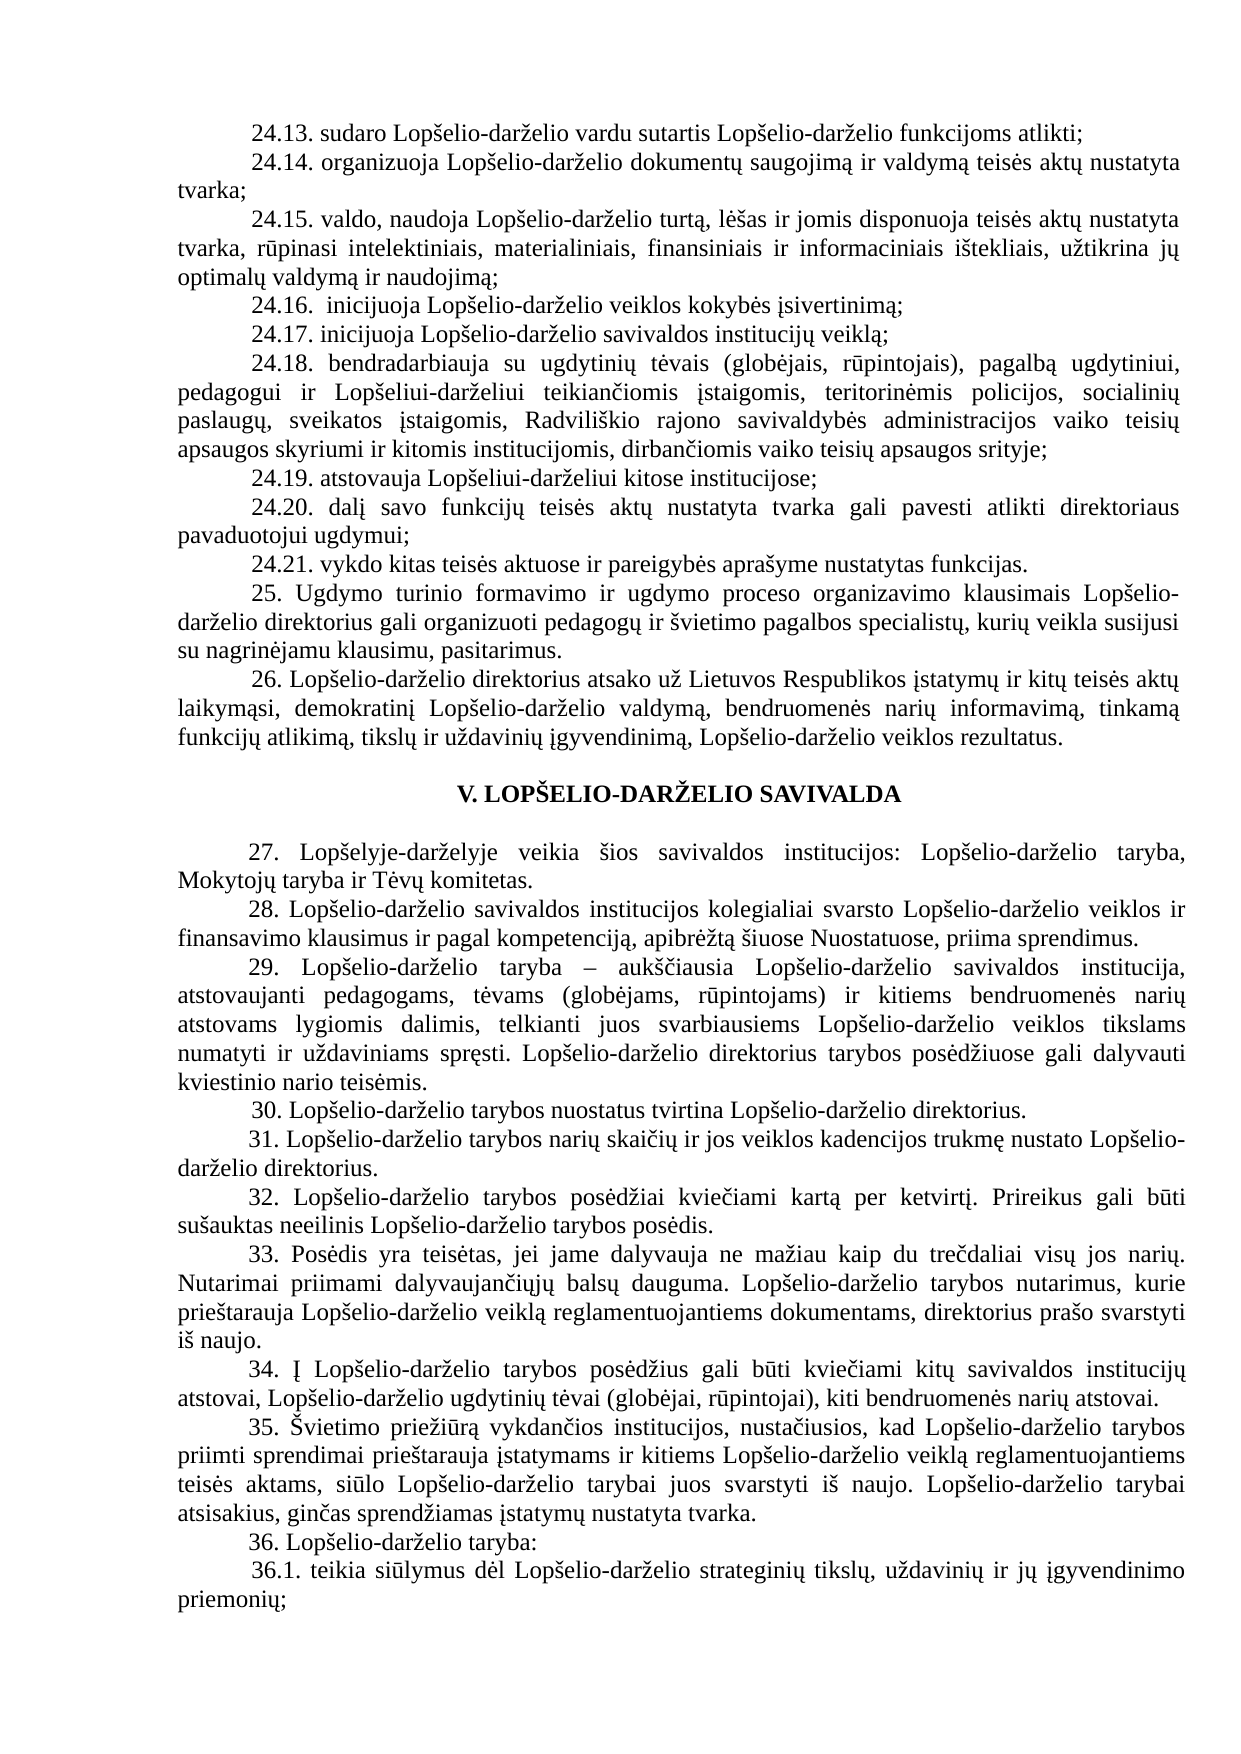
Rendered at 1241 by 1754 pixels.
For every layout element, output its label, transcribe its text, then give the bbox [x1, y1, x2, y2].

text 24.21. vykdo kitas teisės aktuose ir pareigybės aprašyme nustatytas funkcijas. [177, 549, 1181, 578]
text 25. Ugdymo turinio formavimo ir ugdymo proceso organizavimo klausimais Lopšelio-darželio direktorius gali organizuoti pedagogų ir švietimo pagalbos specialistų, kurių veikla susijusi su nagrinėjamu klausimu, pasitarimus. [177, 578, 1181, 664]
text 29. Lopšelio-darželio taryba – aukščiausia Lopšelio-darželio savivaldos institucija, atstovaujanti pedagogams, tėvams (globėjams, rūpintojams) ir kitiems bendruomenės narių atstovams lygiomis dalimis, telkianti juos svarbiausiems Lopšelio-darželio veiklos tikslams numatyti ir uždaviniams spręsti. Lopšelio-darželio direktorius tarybos posėdžiuose gali dalyvauti kviestinio nario teisėmis. [177, 952, 1187, 1096]
text 36.1. teikia siūlymus dėl Lopšelio-darželio strateginių tikslų, uždavinių ir jų įgyvendinimo priemonių; [177, 1556, 1187, 1613]
text 27. Lopšelyje-darželyje veikia šios savivaldos institucijos: Lopšelio-darželio taryba, Mokytojų taryba ir Tėvų komitetas. [177, 837, 1187, 894]
text 33. Posėdis yra teisėtas, jei jame dalyvauja ne mažiau kaip du trečdaliai visų jos narių. Nutarimai priimami dalyvaujančiųjų balsų dauguma. Lopšelio-darželio tarybos nutarimus, kurie prieštarauja Lopšelio-darželio veiklą reglamentuojantiems dokumentams, direktorius prašo svarstyti iš naujo. [177, 1239, 1187, 1354]
text 36. Lopšelio-darželio taryba: [177, 1527, 1187, 1556]
text 24.19. atstovauja Lopšeliui-darželiui kitose institucijose; [177, 463, 1181, 492]
text 24.17. inicijuoja Lopšelio-darželio savivaldos institucijų veiklą; [177, 319, 1181, 348]
text 30. Lopšelio-darželio tarybos nuostatus tvirtina Lopšelio-darželio direktorius. [177, 1096, 1187, 1124]
text 35. Švietimo priežiūrą vykdančios institucijos, nustačiusios, kad Lopšelio-darželio tarybos priimti sprendimai prieštarauja įstatymams ir kitiems Lopšelio-darželio veiklą reglamentuojantiems teisės aktams, siūlo Lopšelio-darželio tarybai juos svarstyti iš naujo. Lopšelio-darželio tarybai atsisakius, ginčas sprendžiamas įstatymų nustatyta tvarka. [177, 1412, 1187, 1527]
text 24.20. dalį savo funkcijų teisės aktų nustatyta tvarka gali pavesti atlikti direktoriaus pavaduotojui ugdymui; [177, 492, 1181, 549]
text 24.16. inicijuoja Lopšelio-darželio veiklos kokybės įsivertinimą; [177, 291, 1181, 319]
text 28. Lopšelio-darželio savivaldos institucijos kolegialiai svarsto Lopšelio-darželio veiklos ir finansavimo klausimus ir pagal kompetenciją, apibrėžtą šiuose Nuostatuose, priima sprendimus. [177, 894, 1187, 952]
text 31. Lopšelio-darželio tarybos narių skaičių ir jos veiklos kadencijos trukmę nustato Lopšelio-darželio direktorius. [177, 1124, 1187, 1182]
text V. LOPŠELIO-DARŽELIO SAVIVALDA [177, 779, 1181, 808]
text 24.14. organizuoja Lopšelio-darželio dokumentų saugojimą ir valdymą teisės aktų nustatyta tvarka; [177, 147, 1181, 204]
text 34. Į Lopšelio-darželio tarybos posėdžius gali būti kviečiami kitų savivaldos institucijų atstovai, Lopšelio-darželio ugdytinių tėvai (globėjai, rūpintojai), kiti bendruomenės narių atstovai. [177, 1354, 1187, 1412]
text 24.15. valdo, naudoja Lopšelio-darželio turtą, lėšas ir jomis disponuoja teisės aktų nustatyta tvarka, rūpinasi intelektiniais, materialiniais, finansiniais ir informaciniais ištekliais, užtikrina jų optimalų valdymą ir naudojimą; [177, 204, 1181, 291]
text 24.18. bendradarbiauja su ugdytinių tėvais (globėjais, rūpintojais), pagalbą ugdytiniui, pedagogui ir Lopšeliui-darželiui teikiančiomis įstaigomis, teritorinėmis policijos, socialinių paslaugų, sveikatos įstaigomis, Radviliškio rajono savivaldybės administracijos vaiko teisių apsaugos skyriumi ir kitomis institucijomis, dirbančiomis vaiko teisių apsaugos srityje; [177, 348, 1181, 463]
text 24.13. sudaro Lopšelio-darželio vardu sutartis Lopšelio-darželio funkcijoms atlikti; [177, 118, 1181, 147]
text 26. Lopšelio-darželio direktorius atsako už Lietuvos Respublikos įstatymų ir kitų teisės aktų laikymąsi, demokratinį Lopšelio-darželio valdymą, bendruomenės narių informavimą, tinkamą funkcijų atlikimą, tikslų ir uždavinių įgyvendinimą, Lopšelio-darželio veiklos rezultatus. [177, 664, 1181, 751]
text 32. Lopšelio-darželio tarybos posėdžiai kviečiami kartą per ketvirtį. Prireikus gali būti sušauktas neeilinis Lopšelio-darželio tarybos posėdis. [177, 1182, 1187, 1239]
